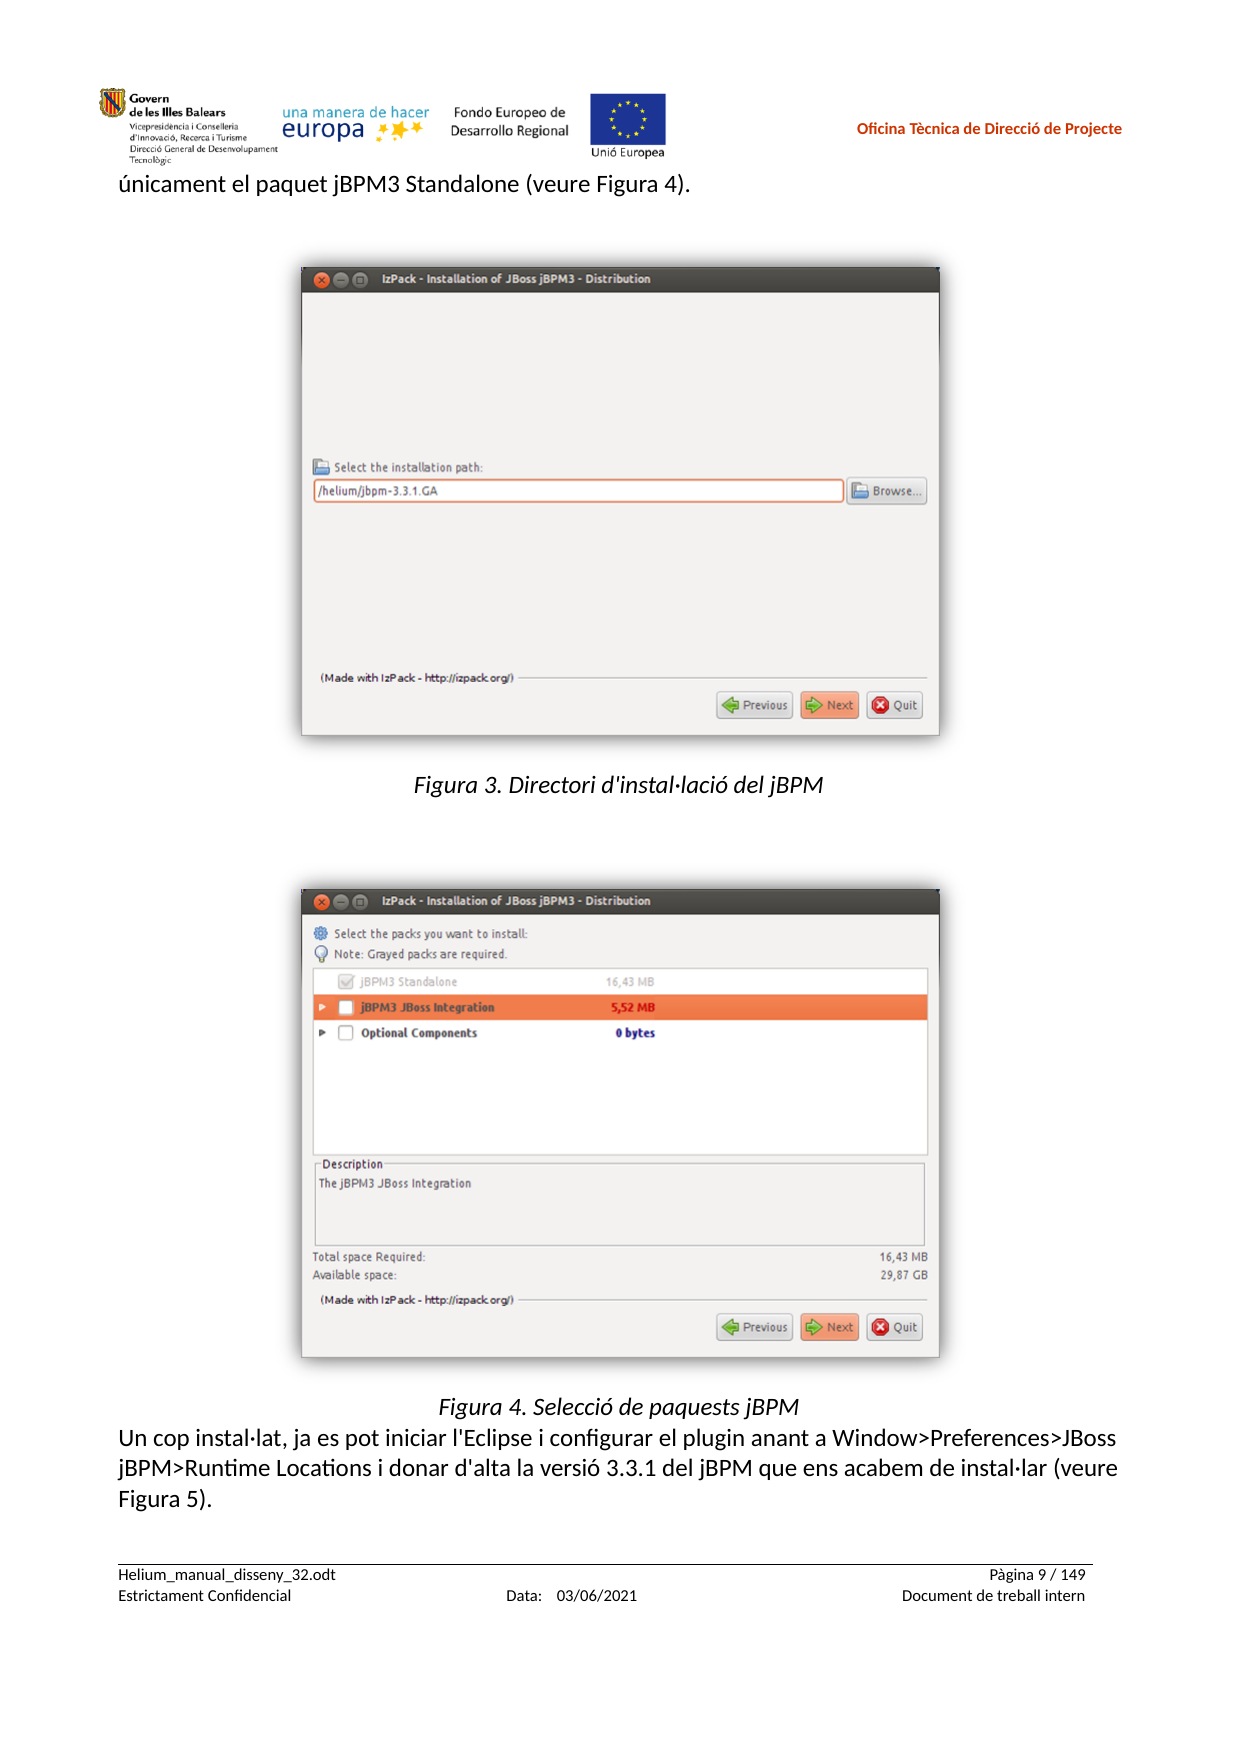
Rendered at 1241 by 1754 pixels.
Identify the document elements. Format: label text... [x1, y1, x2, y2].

text Figura 4. Selecció de paquests jBPM [267, 1392, 973, 1422]
picture [267, 233, 974, 770]
text Un cop instal·lat, ja es pot iniciar l'Eclipse i configurar el plugin anant a Window>Preferences>JBoss jBPM>Runtime Locations i donar d'alta la versió 3.3.1 del jBPM que ens acabem de instal·lar (veure Figura 5). [118, 843, 1122, 1513]
text únicament el paquet jBPM3 Standalone (veure Figura 4). [118, 168, 1122, 198]
picture [99, 87, 668, 166]
picture [267, 855, 974, 1392]
text Figura 3. Directori d'instal·lació del jBPM [267, 770, 973, 800]
